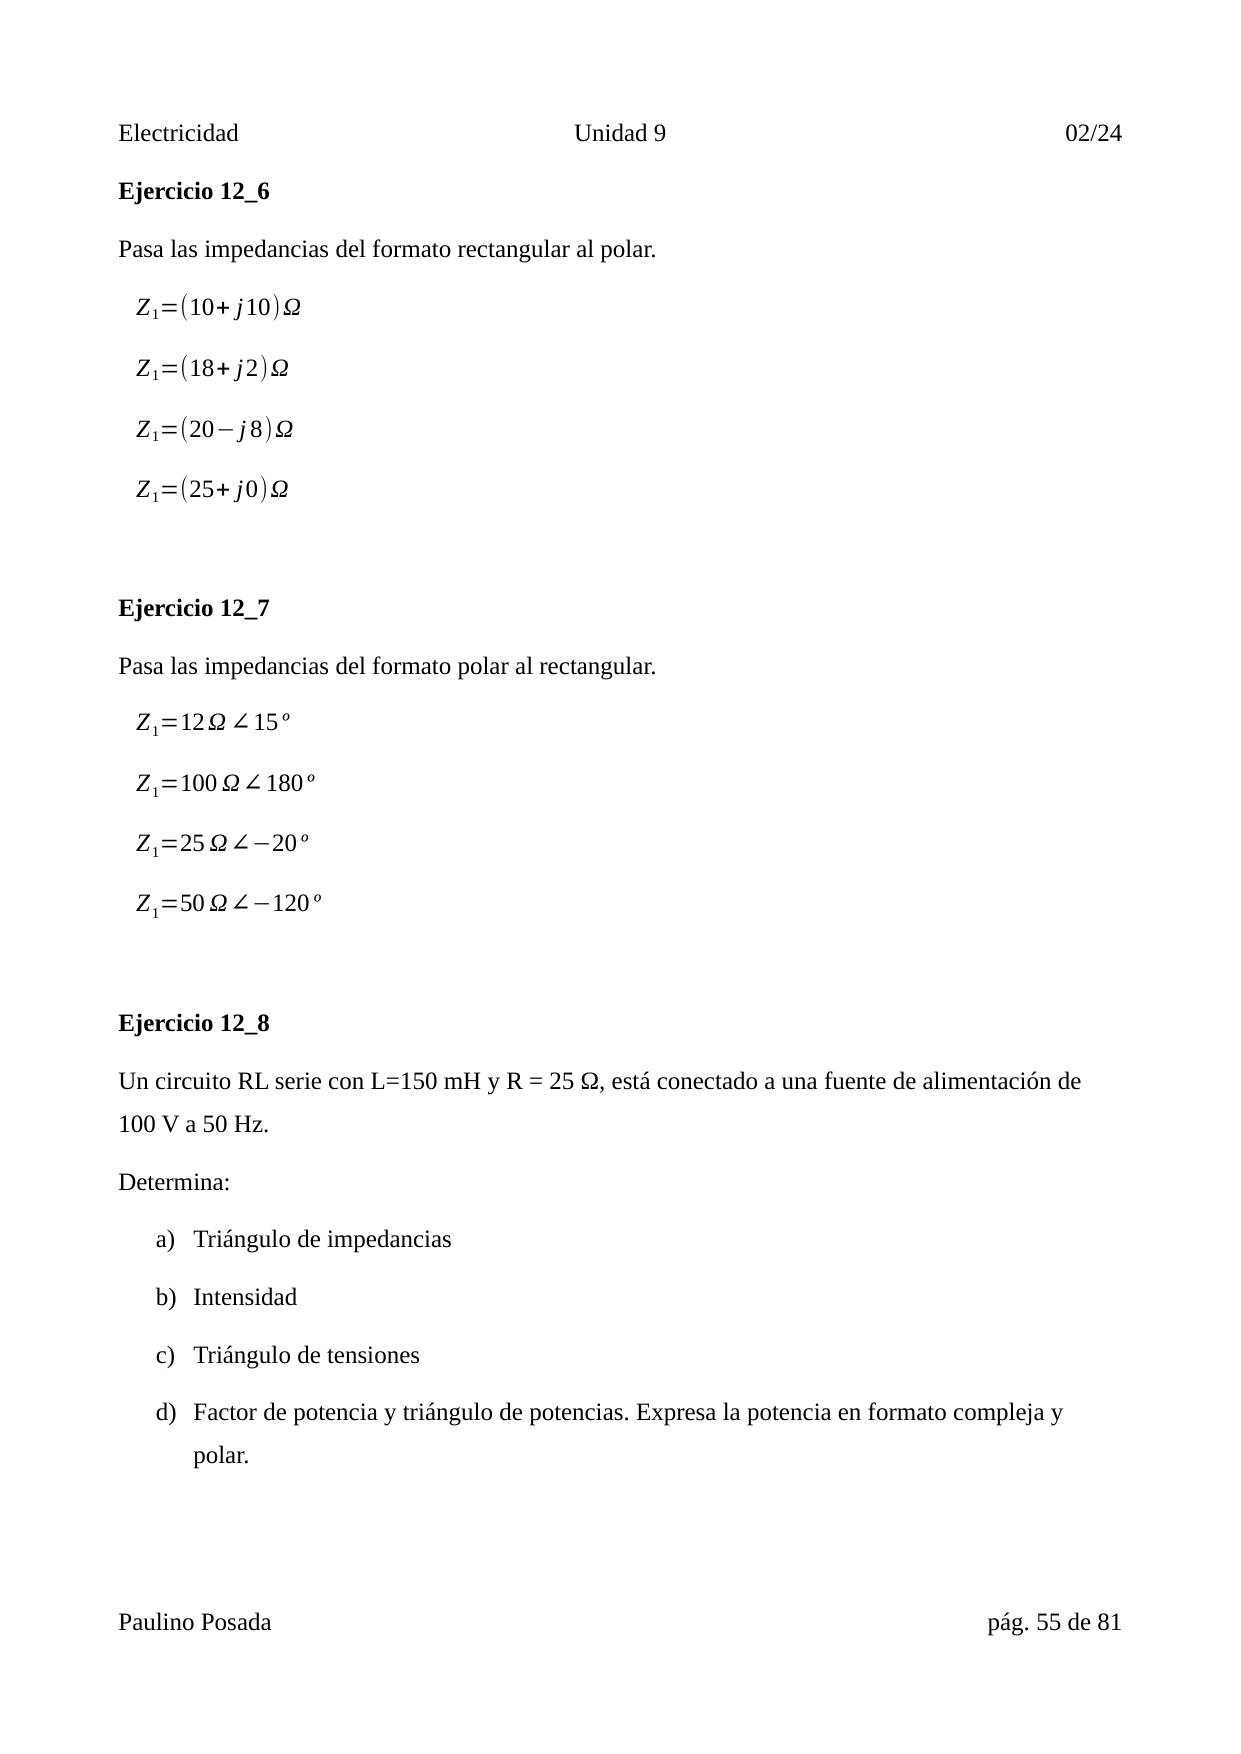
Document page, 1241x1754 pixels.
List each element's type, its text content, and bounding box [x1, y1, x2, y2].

text Pasa las impedancias del formato rectangular al polar. [118, 234, 1122, 263]
text Ejercicio 12_8 [118, 1008, 1122, 1037]
text Ejercicio 12_6 [118, 176, 1122, 205]
text Ejercicio 12_7 [118, 593, 1122, 622]
list Triángulo de tensiones [156, 1340, 1122, 1368]
list Intensidad [156, 1282, 1122, 1311]
list Factor de potencia y triángulo de potencias. Expresa la potencia en formato compleja y polar. [156, 1397, 1122, 1469]
text Determina: [118, 1167, 1122, 1195]
list Triángulo de impedancias [156, 1224, 1122, 1253]
text Un circuito RL serie con L=150 mH y R = 25 Ω, está conectado a una fuente de alimentación de 100 V a 50 Hz. [118, 1066, 1122, 1138]
text Pasa las impedancias del formato polar al rectangular. [118, 651, 1122, 680]
